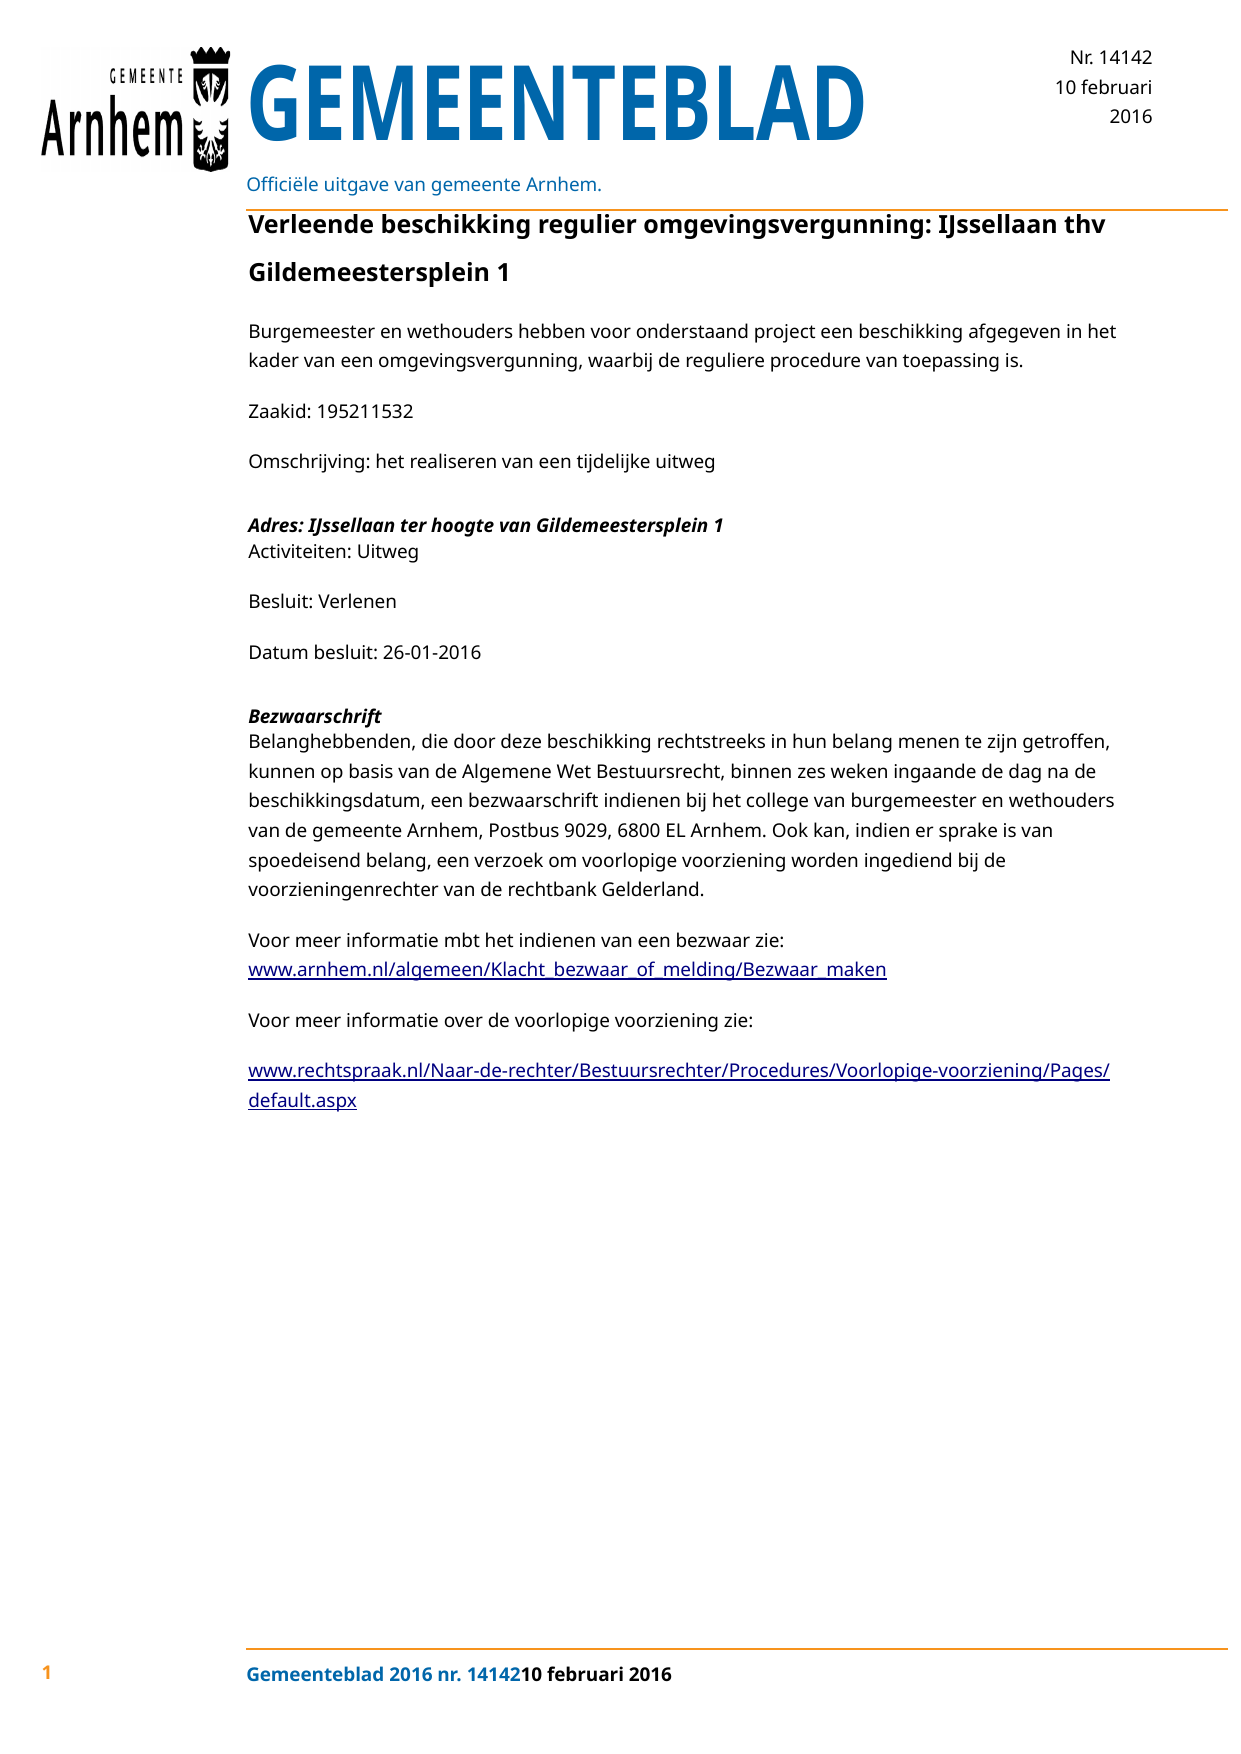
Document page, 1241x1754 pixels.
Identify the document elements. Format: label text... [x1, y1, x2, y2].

text Omschrijving: het realiseren van een tijdelijke uitweg [248, 448, 1152, 474]
text Bezwaarschrift [248, 703, 1152, 728]
text Burgemeester en wethouders hebben voor onderstaand project een beschikking afgegeven in het kader van een omgevingsvergunning, waarbij de reguliere procedure van toepassing is. [248, 318, 1152, 373]
picture [41, 47, 231, 172]
text Adres: IJssellaan ter hoogte van Gildemeestersplein 1 [248, 512, 1152, 538]
text Zaakid: 195211532 [248, 398, 1152, 424]
text Datum besluit: 26-01-2016 [248, 639, 1152, 664]
text Voor meer informatie mbt het indienen van een bezwaar zie: www.arnhem.nl/algemeen/Klacht_bezwaar_of_melding/Bezwaar_maken [248, 927, 1152, 982]
text Belanghebbenden, die door deze beschikking rechtstreeks in hun belang menen te zijn getroffen, kunnen op basis van de Algemene Wet Bestuursrecht, binnen zes weken ingaande de dag na de beschikkingsdatum, een bezwaarschrift indienen bij het college van burgemeester en wethouders van de gemeente Arnhem, Postbus 9029, 6800 EL Arnhem. Ook kan, indien er sprake is van spoedeisend belang, een verzoek om voorlopige voorziening worden ingediend bij de voorzieningenrechter van de rechtbank Gelderland. [248, 728, 1152, 902]
text Besluit: Verlenen [248, 588, 1152, 614]
text Voor meer informatie over de voorlopige voorziening zie: [248, 1007, 1152, 1033]
text Verleende beschikking regulier omgevingsvergunning: IJssellaan thv Gildemeestersplein 1 [248, 211, 1152, 288]
text www.rechtspraak.nl/Naar-de-rechter/Bestuursrechter/Procedures/Voorlopige-voorziening/Pages/default.aspx [248, 1057, 1152, 1113]
text Activiteiten: Uitweg [248, 538, 1152, 564]
